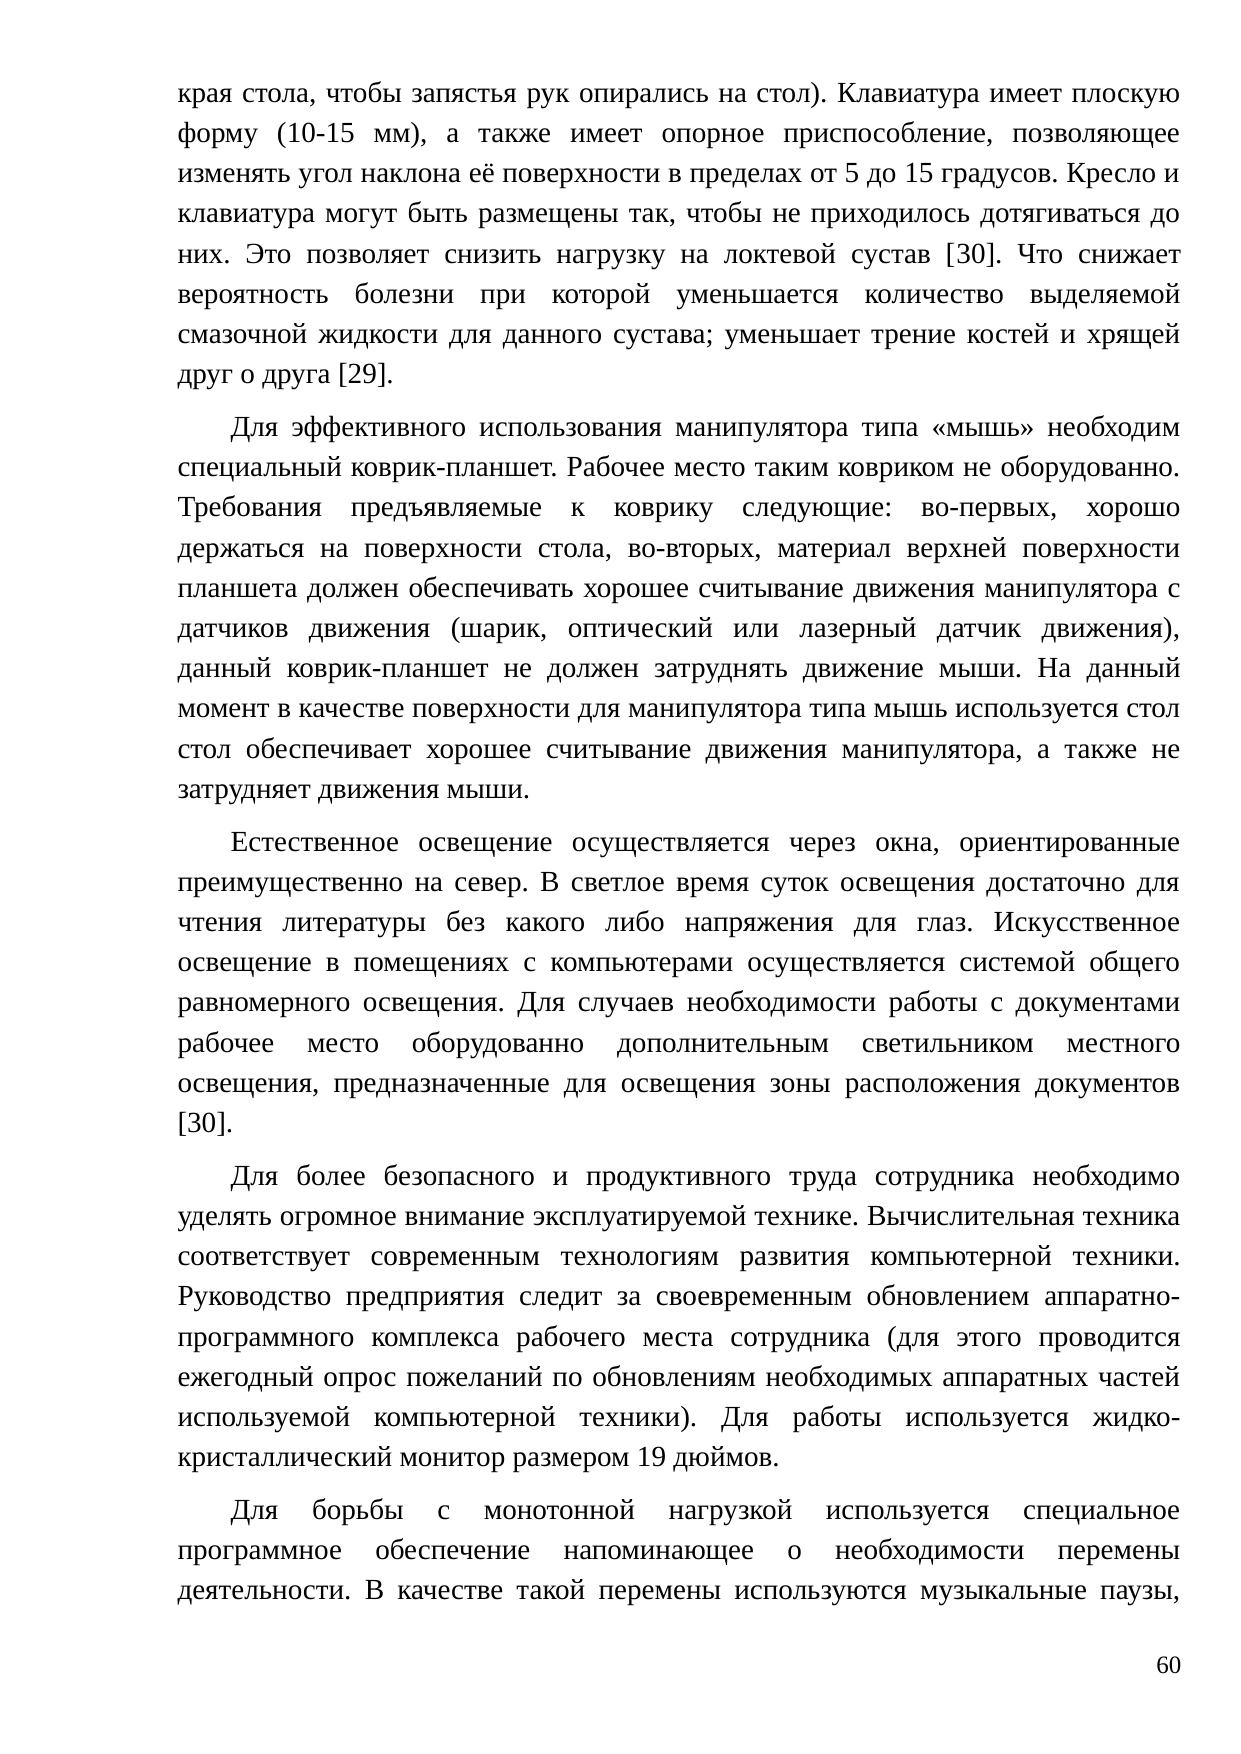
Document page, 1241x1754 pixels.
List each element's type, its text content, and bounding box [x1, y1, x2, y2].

text края стола, чтобы запястья рук опирались на стол). Клавиатура имеет плоскую форму (10-15 мм), а также имеет опорное приспособление, позволяющее изменять угол наклона её поверхности в пределах от 5 до 15 градусов. Кресло и клавиатура могут быть размещены так, чтобы не приходилось дотягиваться до них. Это позволяет снизить нагрузку на локтевой сустав [30]. Что снижает вероятность болезни при которой уменьшается количество выделяемой смазочной жидкости для данного сустава; уменьшает трение костей и хрящей друг о друга [29]. [177, 75, 1181, 390]
text Для эффективного использования манипулятора типа «мышь» необходим специальный коврик-планшет. Рабочее место таким ковриком не оборудованно. Требования предъявляемые к коврику следующие: во-первых, хорошо держаться на поверхности стола, во-вторых, материал верхней поверхности планшета должен обеспечивать хорошее считывание движения манипулятора с датчиков движения (шарик, оптический или лазерный датчик движения), данный коврик-планшет не должен затруднять движение мыши. На данный момент в качестве поверхности для манипулятора типа мышь используется стол стол обеспечивает хорошее считывание движения манипулятора, а также не затрудняет движения мыши. [177, 409, 1181, 804]
text Для более безопасного и продуктивного труда сотрудника необходимо уделять огромное внимание эксплуатируемой технике. Вычислительная техника соответствует современным технологиям развития компьютерной техники. Руководство предприятия следит за своевременным обновлением аппаратно-программного комплекса рабочего места сотрудника (для этого проводится ежегодный опрос пожеланий по обновлениям необходимых аппаратных частей используемой компьютерной техники). Для работы используется жидко-кристаллический монитор размером 19 дюймов. [177, 1158, 1181, 1473]
text Естественное освещение осуществляется через окна, ориентированные преимущественно на север. В светлое время суток освещения достаточно для чтения литературы без какого либо напряжения для глаз. Искусственное освещение в помещениях с компьютерами осуществляется системой общего равномерного освещения. Для случаев необходимости работы с документами рабочее место оборудованно дополнительным светильником местного освещения, предназначенные для освещения зоны расположения документов [30]. [177, 824, 1181, 1139]
text Для борьбы с монотонной нагрузкой используется специальное программное обеспечение напоминающее о необходимости перемены деятельности. В качестве такой перемены используются музыкальные паузы, [177, 1492, 1181, 1606]
